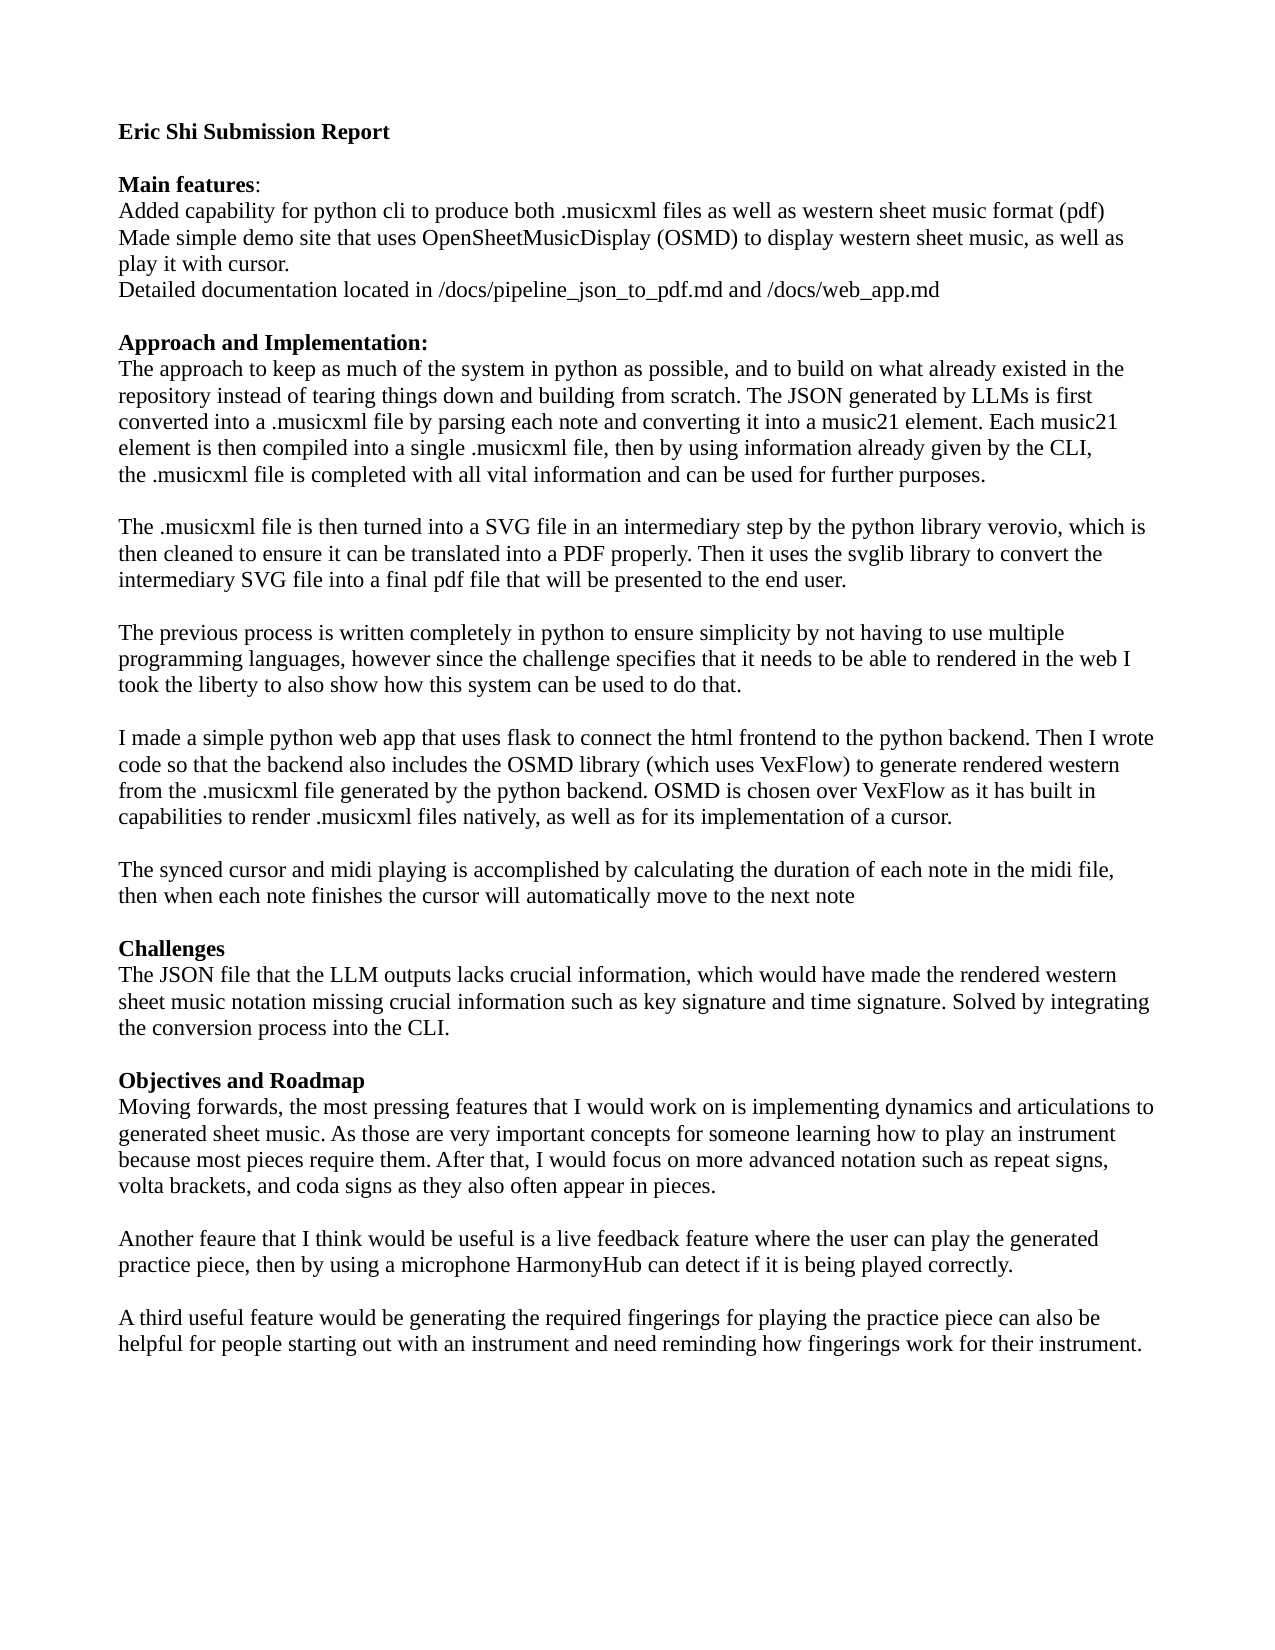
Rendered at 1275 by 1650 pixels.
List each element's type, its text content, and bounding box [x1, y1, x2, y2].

text Moving forwards, the most pressing features that I would work on is implementing dynamics and articulations to generated sheet music. As those are very important concepts for someone learning how to play an instrument because most pieces require them. After that, I would focus on more advanced notation such as repeat signs, volta brackets, and coda signs as they also often appear in pieces. [118, 1093, 1157, 1199]
text The synced cursor and midi playing is accomplished by calculating the duration of each note in the midi file, then when each note finishes the cursor will automatically move to the next note [118, 856, 1157, 909]
text Main features: [118, 171, 1157, 197]
text Challenges [118, 935, 1157, 961]
text Eric Shi Submission Report [118, 118, 1157, 144]
text The previous process is written completely in python to ensure simplicity by not having to use multiple programming languages, however since the challenge specifies that it needs to be able to rendered in the web I took the liberty to also show how this system can be used to do that. [118, 619, 1157, 698]
text Added capability for python cli to produce both .musicxml files as well as western sheet music format (pdf) [118, 197, 1157, 223]
text Objectives and Roadmap [118, 1067, 1157, 1093]
text Made simple demo site that uses OpenSheetMusicDisplay (OSMD) to display western sheet music, as well as play it with cursor. [118, 223, 1157, 276]
text I made a simple python web app that uses flask to connect the html frontend to the python backend. Then I wrote code so that the backend also includes the OSMD library (which uses VexFlow) to generate rendered western from the .musicxml file generated by the python backend. OSMD is chosen over VexFlow as it has built in capabilities to render .musicxml files natively, as well as for its implementation of a cursor. [118, 724, 1157, 830]
text Another feaure that I think would be useful is a live feedback feature where the user can play the generated practice piece, then by using a microphone HarmonyHub can detect if it is being played correctly. [118, 1225, 1157, 1278]
text The approach to keep as much of the system in python as possible, and to build on what already existed in the repository instead of tearing things down and building from scratch. The JSON generated by LLMs is first converted into a .musicxml file by parsing each note and converting it into a music21 element. Each music21 element is then compiled into a single .musicxml file, then by using information already given by the CLI, the .musicxml file is completed with all vital information and can be used for further purposes. [118, 355, 1157, 487]
text A third useful feature would be generating the required fingerings for playing the practice piece can also be helpful for people starting out with an instrument and need reminding how fingerings work for their instrument. [118, 1304, 1157, 1357]
text Approach and Implementation: [118, 329, 1157, 355]
text The JSON file that the LLM outputs lacks crucial information, which would have made the rendered western sheet music notation missing crucial information such as key signature and time signature. Solved by integrating the conversion process into the CLI. [118, 961, 1157, 1041]
text The .musicxml file is then turned into a SVG file in an intermediary step by the python library verovio, which is then cleaned to ensure it can be translated into a PDF properly. Then it uses the svglib library to convert the intermediary SVG file into a final pdf file that will be presented to the end user. [118, 513, 1157, 592]
text Detailed documentation located in /docs/pipeline_json_to_pdf.md and /docs/web_app.md [118, 276, 1157, 303]
